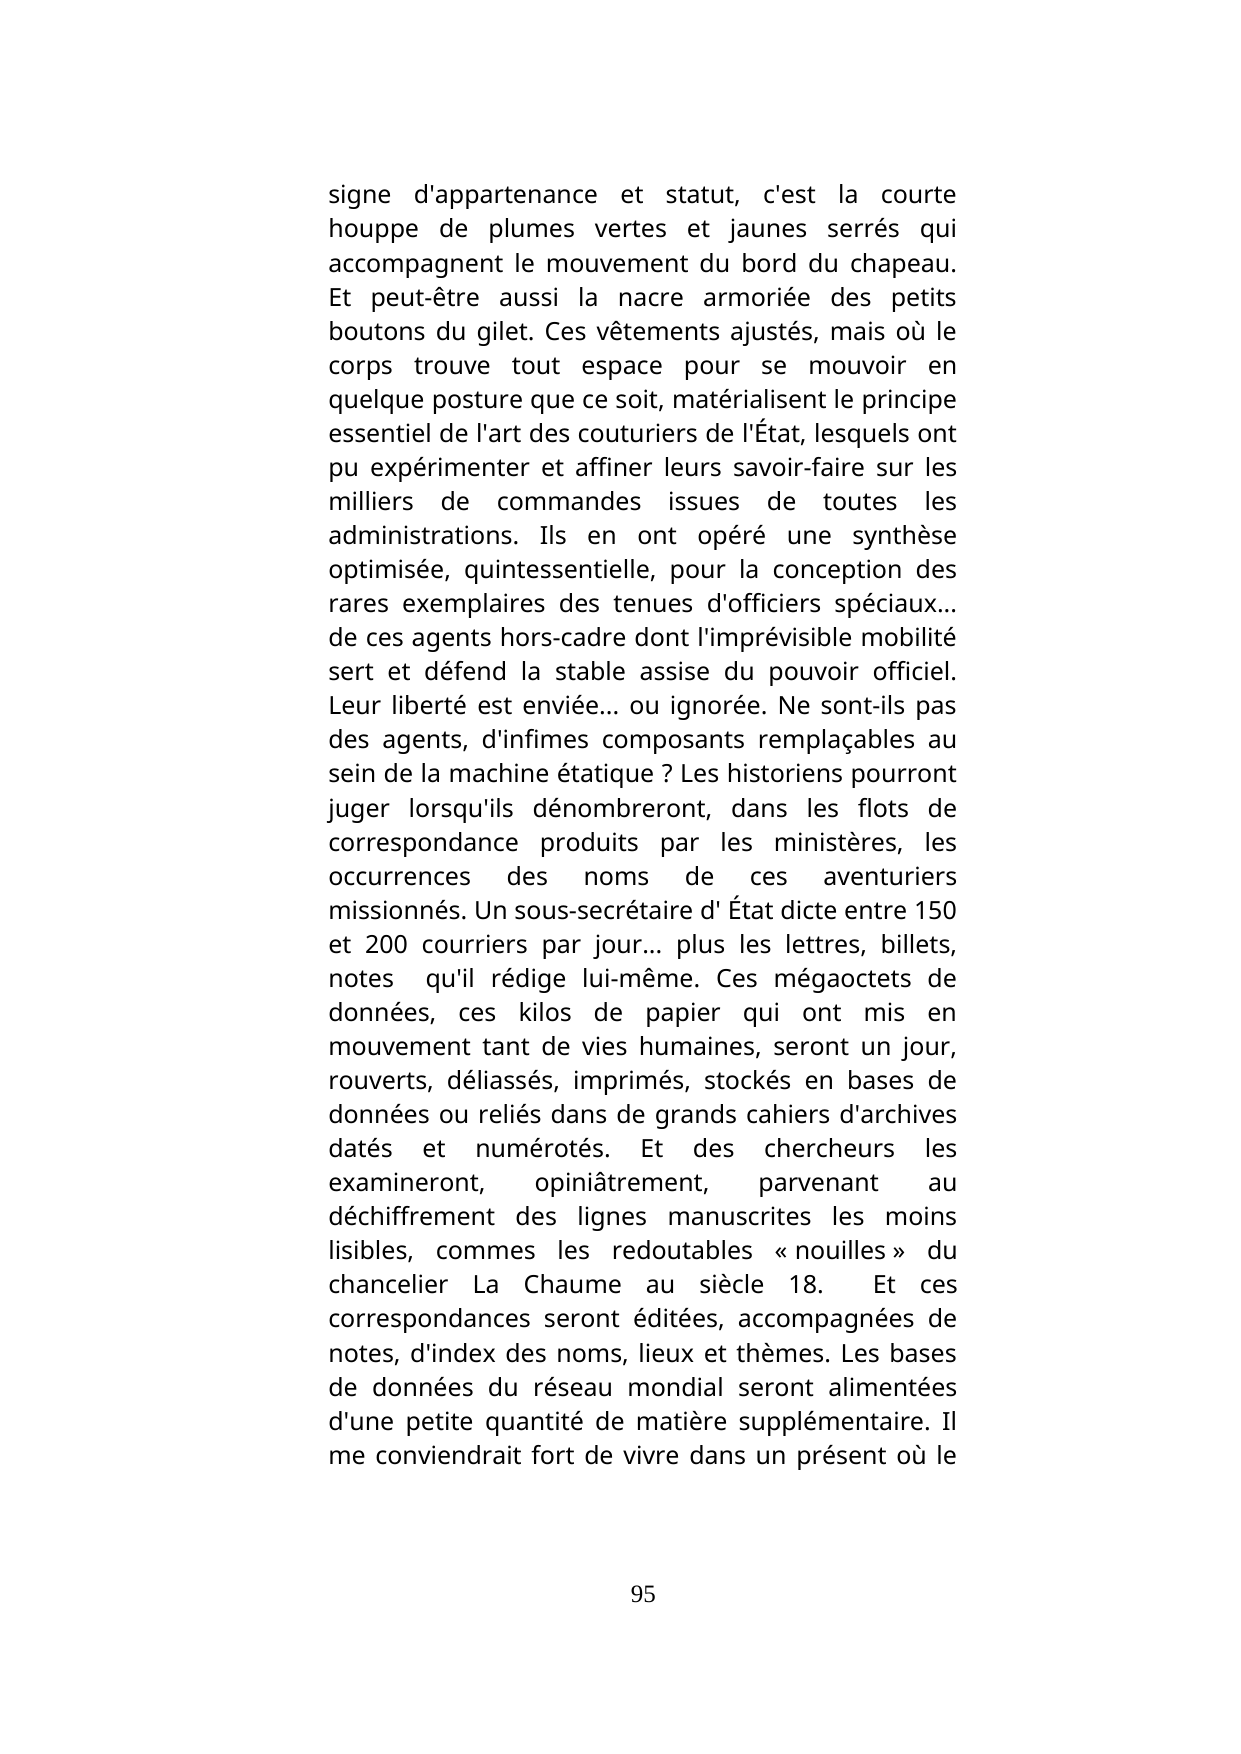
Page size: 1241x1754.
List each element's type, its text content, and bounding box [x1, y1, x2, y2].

text signe d'appartenance et statut, c'est la courte houppe de plumes vertes et jaunes serrés qui accompagnent le mouvement du bord du chapeau. Et peut-être aussi la nacre armoriée des petits boutons du gilet. Ces vêtements ajustés, mais où le corps trouve tout espace pour se mouvoir en quelque posture que ce soit, matérialisent le principe essentiel de l'art des couturiers de l'État, lesquels ont pu expérimenter et affiner leurs savoir-faire sur les milliers de commandes issues de toutes les administrations. Ils en ont opéré une synthèse optimisée, quintessentielle, pour la conception des rares exemplaires des tenues d'officiers spéciaux... de ces agents hors-cadre dont l'imprévisible mobilité sert et défend la stable assise du pouvoir officiel. Leur liberté est enviée... ou ignorée. Ne sont-ils pas des agents, d'infimes composants remplaçables au sein de la machine étatique ? Les historiens pourront juger lorsqu'ils dénombreront, dans les flots de correspondance produits par les ministères, les occurrences des noms de ces aventuriers missionnés. Un sous-secrétaire d' État dicte entre 150 et 200 courriers par jour... plus les lettres, billets, notes qu'il rédige lui-même. Ces mégaoctets de données, ces kilos de papier qui ont mis en mouvement tant de vies humaines, seront un jour, rouverts, déliassés, imprimés, stockés en bases de données ou reliés dans de grands cahiers d'archives datés et numérotés. Et des chercheurs les examineront, opiniâtrement, parvenant au déchiffrement des lignes manuscrites les moins lisibles, commes les redoutables « nouilles » du chancelier La Chaume au siècle 18. Et ces correspondances seront éditées, accompagnées de notes, d'index des noms, lieux et thèmes. Les bases de données du réseau mondial seront alimentées d'une petite quantité de matière supplémentaire. Il me conviendrait fort de vivre dans un présent où le [328, 177, 958, 1471]
